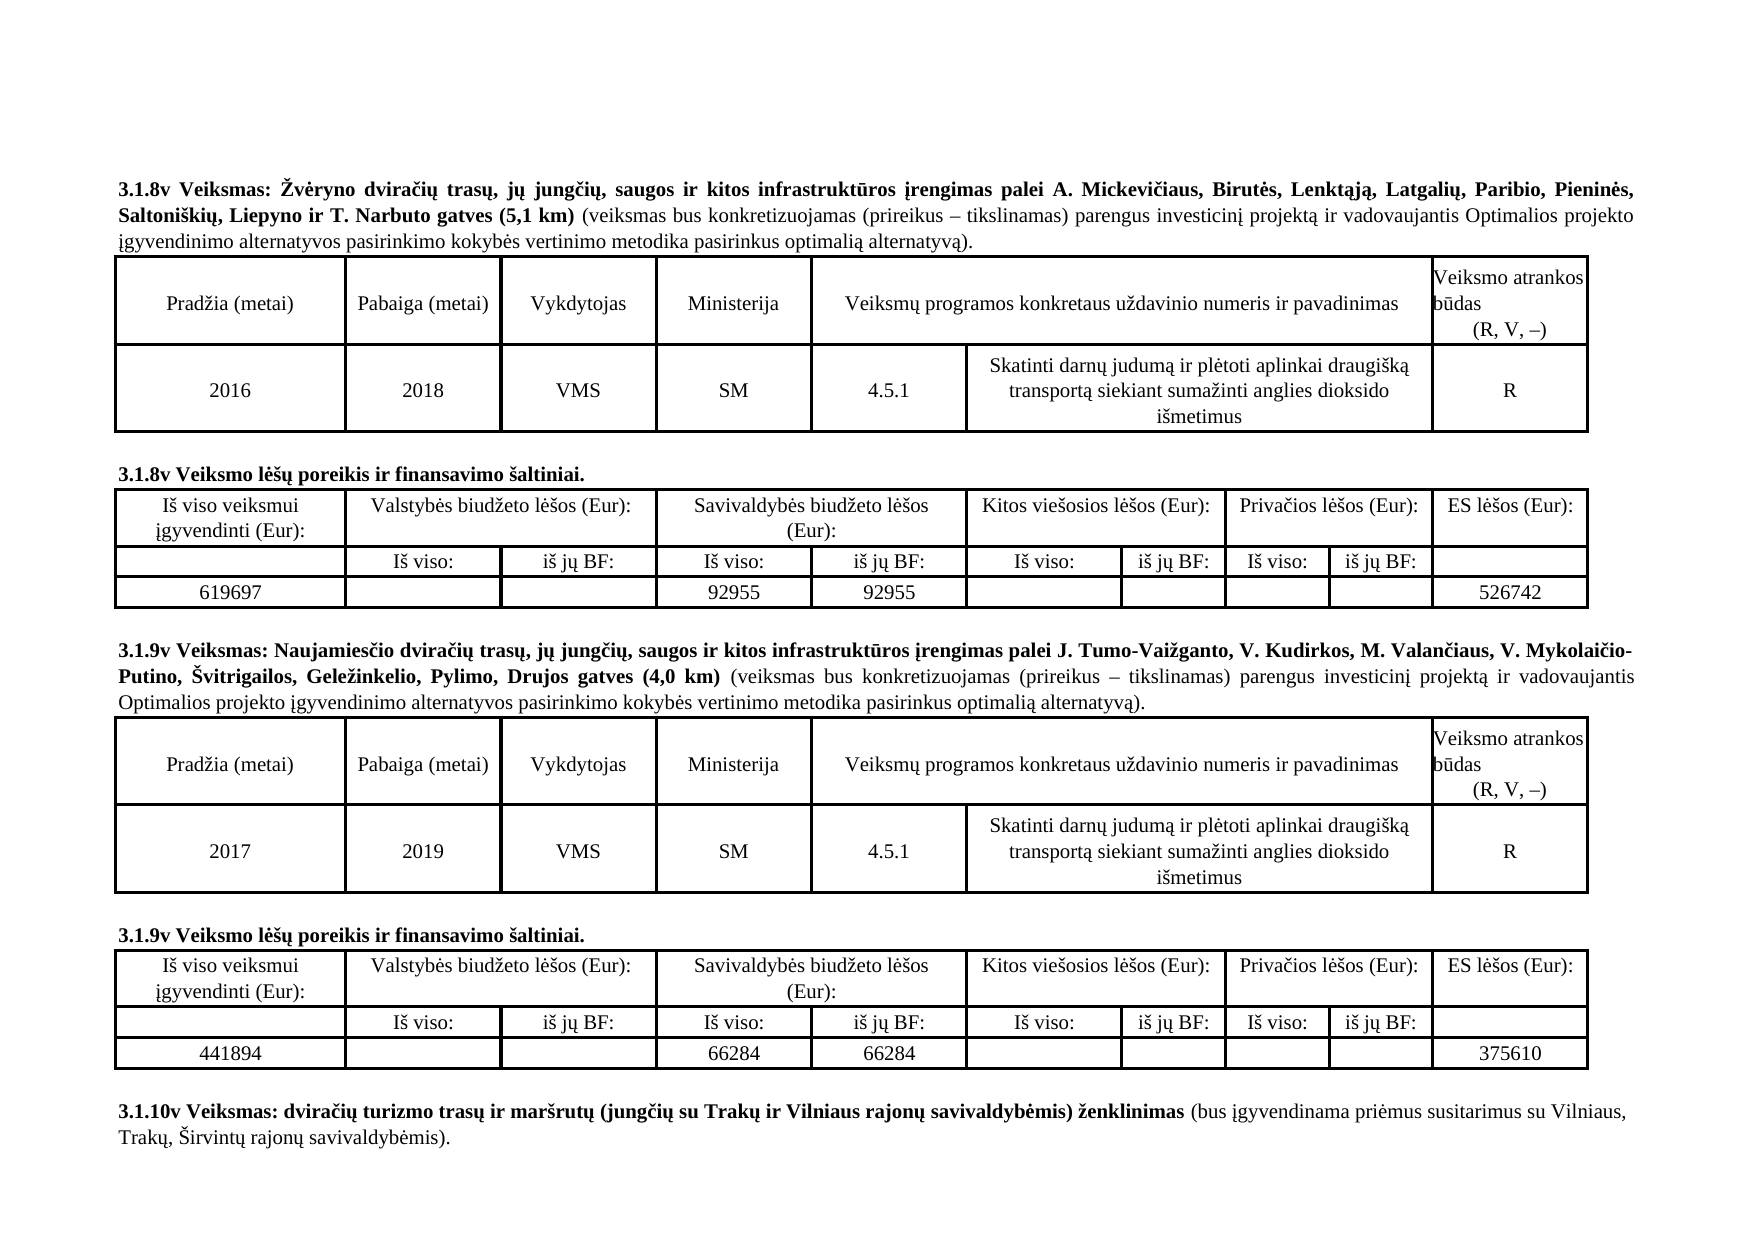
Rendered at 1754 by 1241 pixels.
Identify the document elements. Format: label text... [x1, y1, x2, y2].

table_header Pradžia (metai) [117, 719, 344, 803]
table_cell iš jų BF: [1331, 548, 1431, 575]
table_cell iš jų BF: [1123, 548, 1224, 575]
table_header Iš viso veiksmui įgyvendinti (Eur): [117, 952, 344, 1005]
table_cell Iš viso: [347, 1008, 499, 1036]
table_header Savivaldybės biudžeto lėšos (Eur): [658, 952, 965, 1005]
table_header Vykdytojas [503, 258, 655, 343]
text 3.1.8v Veiksmo lėšų poreikis ir finansavimo šaltiniai. [118, 462, 1636, 486]
table_cell 66284 [813, 1039, 965, 1067]
table_header Pabaiga (metai) [347, 719, 499, 803]
table_cell VMS [503, 806, 655, 891]
text 3.1.8v Veiksmas: Žvėryno dviračių trasų, jų jungčių, saugos ir kitos infrastruktūros įrengimas palei A. Mickevičiaus, Birutės, Lenktąją, Latgalių, Paribio, Pieninės, Saltoniškių, Liepyno ir T. Narbuto gatves (5,1 km) (veiksmas bus konkretizuojamas (prireikus – tikslinamas) parengus investicinį projektą ir vadovaujantis Optimalios projekto įgyvendinimo alternatyvos pasirinkimo kokybės vertinimo metodika pasirinkus optimalią alternatyvą). [118, 177, 1636, 253]
table_cell 2016 [117, 346, 344, 430]
table_cell [1434, 1008, 1586, 1036]
text 3.1.9v Veiksmas: Naujamiesčio dviračių trasų, jų jungčių, saugos ir kitos infrastruktūros įrengimas palei J. Tumo-Vaižganto, V. Kudirkos, M. Valančiaus, V. Mykolaičio-Putino, Švitrigailos, Geležinkelio, Pylimo, Drujos gatves (4,0 km) (veiksmas bus konkretizuojamas (prireikus – tikslinamas) parengus investicinį projektą ir vadovaujantis Optimalios projekto įgyvendinimo alternatyvos pasirinkimo kokybės vertinimo metodika pasirinkus optimalią alternatyvą). [118, 638, 1636, 714]
table_cell [1227, 578, 1328, 606]
table_header Veiksmų programos konkretaus uždavinio numeris ir pavadinimas [813, 719, 1431, 803]
table_header Savivaldybės biudžeto lėšos (Eur): [658, 491, 965, 544]
table_cell [968, 1039, 1120, 1067]
table_cell [347, 1039, 499, 1067]
table_header Ministerija [658, 719, 810, 803]
table_cell 2017 [117, 806, 344, 891]
table_cell 92955 [813, 578, 965, 606]
table_cell 4.5.1 [813, 346, 965, 430]
table_cell 2018 [347, 346, 499, 430]
table_cell [1227, 1039, 1328, 1067]
table_cell 375610 [1434, 1039, 1586, 1067]
table_cell VMS [503, 346, 655, 430]
table_cell SM [658, 346, 810, 430]
table_cell Skatinti darnų judumą ir plėtoti aplinkai draugišką transportą siekiant sumažinti anglies dioksido išmetimus [968, 346, 1431, 430]
table_cell 2019 [347, 806, 499, 891]
table_cell iš jų BF: [1331, 1008, 1431, 1036]
table_header Vykdytojas [503, 719, 655, 803]
table_cell iš jų BF: [813, 1008, 965, 1036]
table_header Ministerija [658, 258, 810, 343]
table_cell Iš viso: [968, 548, 1120, 575]
table_cell iš jų BF: [503, 548, 655, 575]
table_cell Iš viso: [1227, 548, 1328, 575]
table_header Valstybės biudžeto lėšos (Eur): [347, 491, 655, 544]
text 3.1.9v Veiksmo lėšų poreikis ir finansavimo šaltiniai. [118, 923, 1636, 947]
table_header Iš viso veiksmui įgyvendinti (Eur): [117, 491, 344, 544]
table_header Veiksmų programos konkretaus uždavinio numeris ir pavadinimas [813, 258, 1431, 343]
table_header ES lėšos (Eur): [1434, 491, 1586, 544]
table_cell iš jų BF: [1123, 1008, 1224, 1036]
table_cell 441894 [117, 1039, 344, 1067]
table_cell [117, 1008, 344, 1036]
table_header ES lėšos (Eur): [1434, 952, 1586, 1005]
table_header Veiksmo atrankos būdas (R, V, –) [1434, 719, 1586, 803]
table_cell 619697 [117, 578, 344, 606]
table_cell [503, 578, 655, 606]
table_cell Skatinti darnų judumą ir plėtoti aplinkai draugišką transportą siekiant sumažinti anglies dioksido išmetimus [968, 806, 1431, 891]
table_header Veiksmo atrankos būdas (R, V, –) [1434, 258, 1586, 343]
table_cell [1123, 1039, 1224, 1067]
table_cell [968, 578, 1120, 606]
table_cell 92955 [658, 578, 810, 606]
table_header Kitos viešosios lėšos (Eur): [968, 952, 1224, 1005]
table_cell R [1434, 806, 1586, 891]
table_cell 66284 [658, 1039, 810, 1067]
table_cell 4.5.1 [813, 806, 965, 891]
table_cell Iš viso: [658, 548, 810, 575]
table_cell Iš viso: [1227, 1008, 1328, 1036]
table_cell [1434, 548, 1586, 575]
table_cell [1331, 1039, 1431, 1067]
table_cell [347, 578, 499, 606]
table_header Privačios lėšos (Eur): [1227, 491, 1431, 544]
table_cell [117, 548, 344, 575]
table_cell iš jų BF: [503, 1008, 655, 1036]
table_header Kitos viešosios lėšos (Eur): [968, 491, 1224, 544]
table_header Pabaiga (metai) [347, 258, 499, 343]
table_cell [1123, 578, 1224, 606]
table_cell [503, 1039, 655, 1067]
table_cell Iš viso: [347, 548, 499, 575]
table_cell iš jų BF: [813, 548, 965, 575]
text 3.1.10v Veiksmas: dviračių turizmo trasų ir maršrutų (jungčių su Trakų ir Vilniaus rajonų savivaldybėmis) ženklinimas (bus įgyvendinama priėmus susitarimus su Vilniaus, Trakų, Širvintų rajonų savivaldybėmis). [118, 1099, 1636, 1149]
table_header Valstybės biudžeto lėšos (Eur): [347, 952, 655, 1005]
table_header Privačios lėšos (Eur): [1227, 952, 1431, 1005]
table_cell 526742 [1434, 578, 1586, 606]
table_cell SM [658, 806, 810, 891]
table_cell Iš viso: [968, 1008, 1120, 1036]
table_cell [1331, 578, 1431, 606]
table_cell R [1434, 346, 1586, 430]
table_cell Iš viso: [658, 1008, 810, 1036]
table_header Pradžia (metai) [117, 258, 344, 343]
